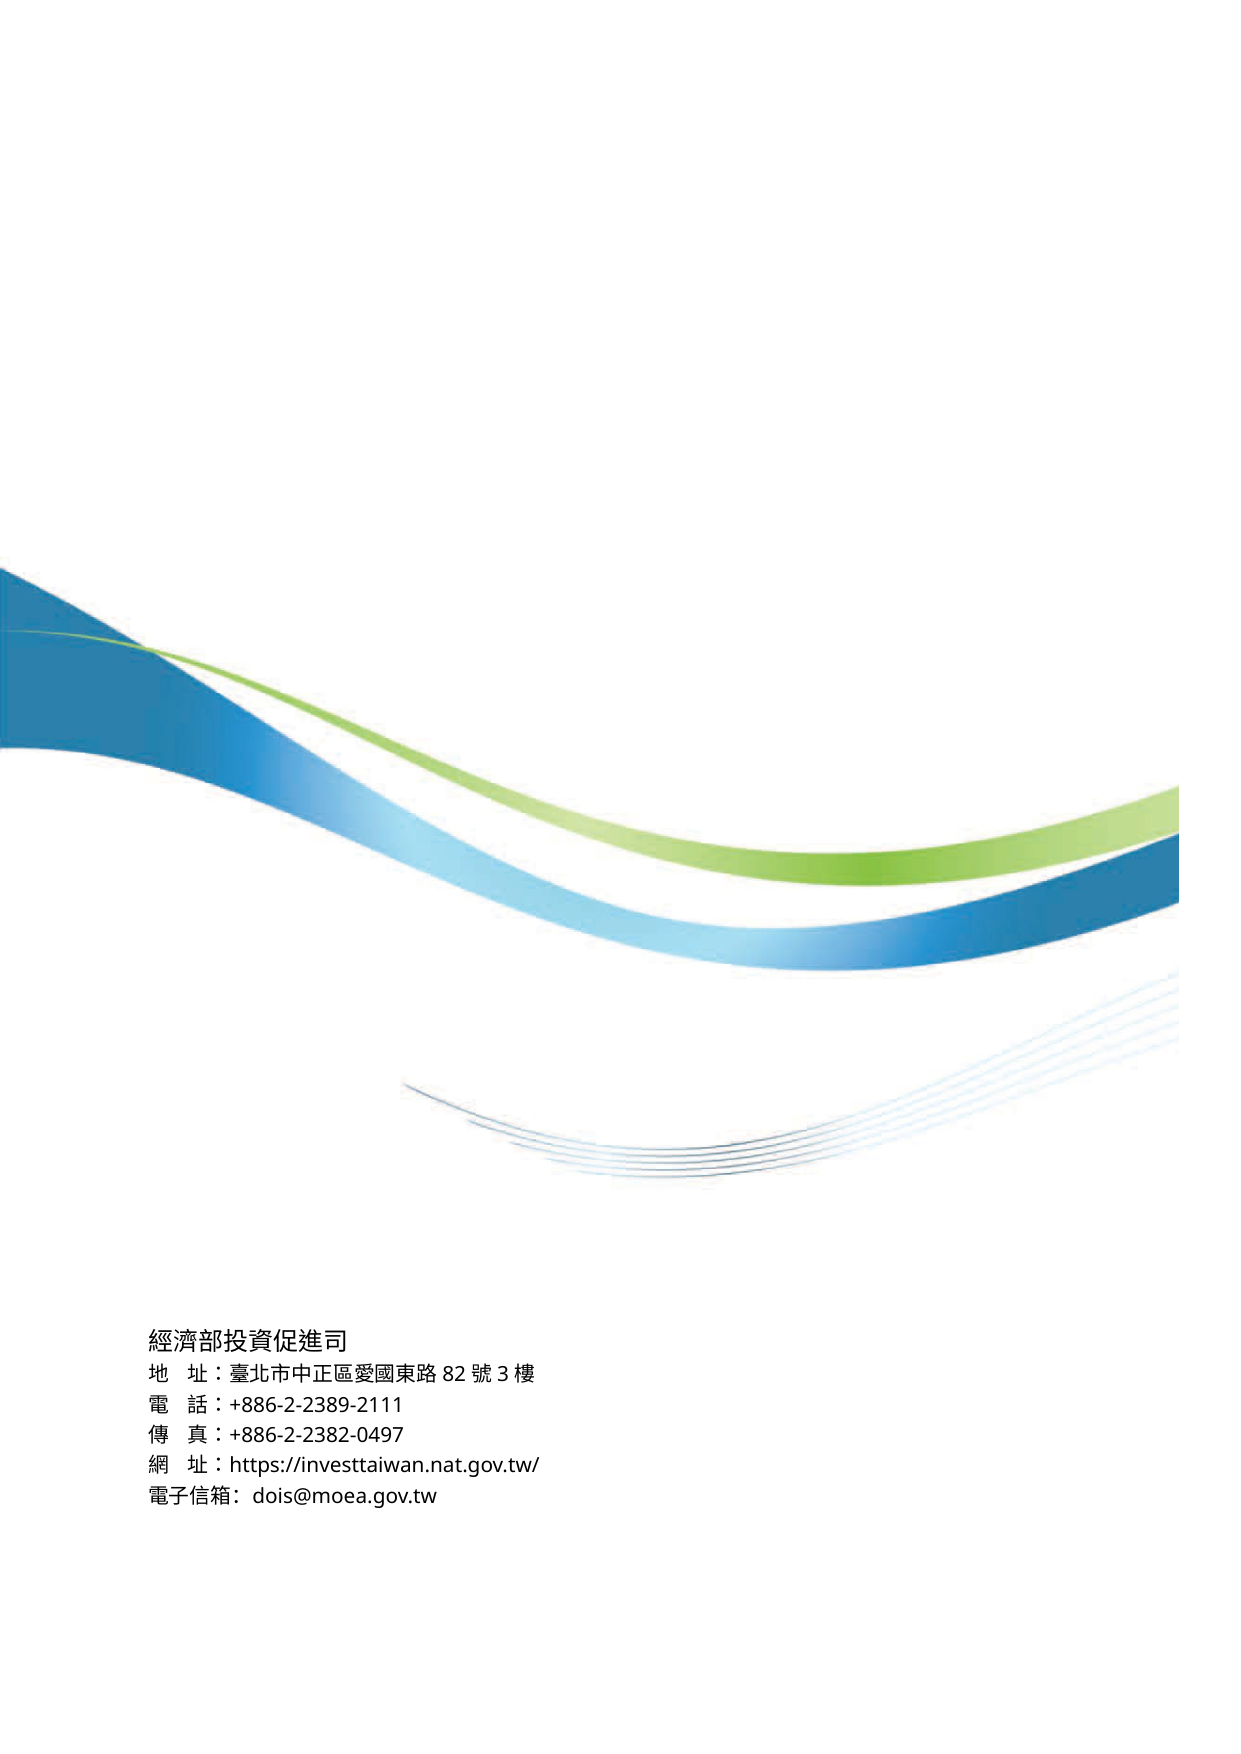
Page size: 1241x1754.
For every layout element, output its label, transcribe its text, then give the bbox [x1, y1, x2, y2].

text 地 址：臺北市中正區愛國東路 82 號 3 樓 [148, 1358, 1113, 1388]
text 經濟部投資促進司 [148, 1321, 1113, 1358]
text 電 話：+886-2-2389-2111 [148, 1388, 1113, 1418]
text 電子信箱：dois@moea.gov.tw [148, 1479, 1113, 1509]
picture [0, 0, 1179, 1754]
text 網 址：https://investtaiwan.nat.gov.tw/ [148, 1449, 1113, 1479]
text 傳 真：+886-2-2382-0497 [148, 1418, 1113, 1449]
